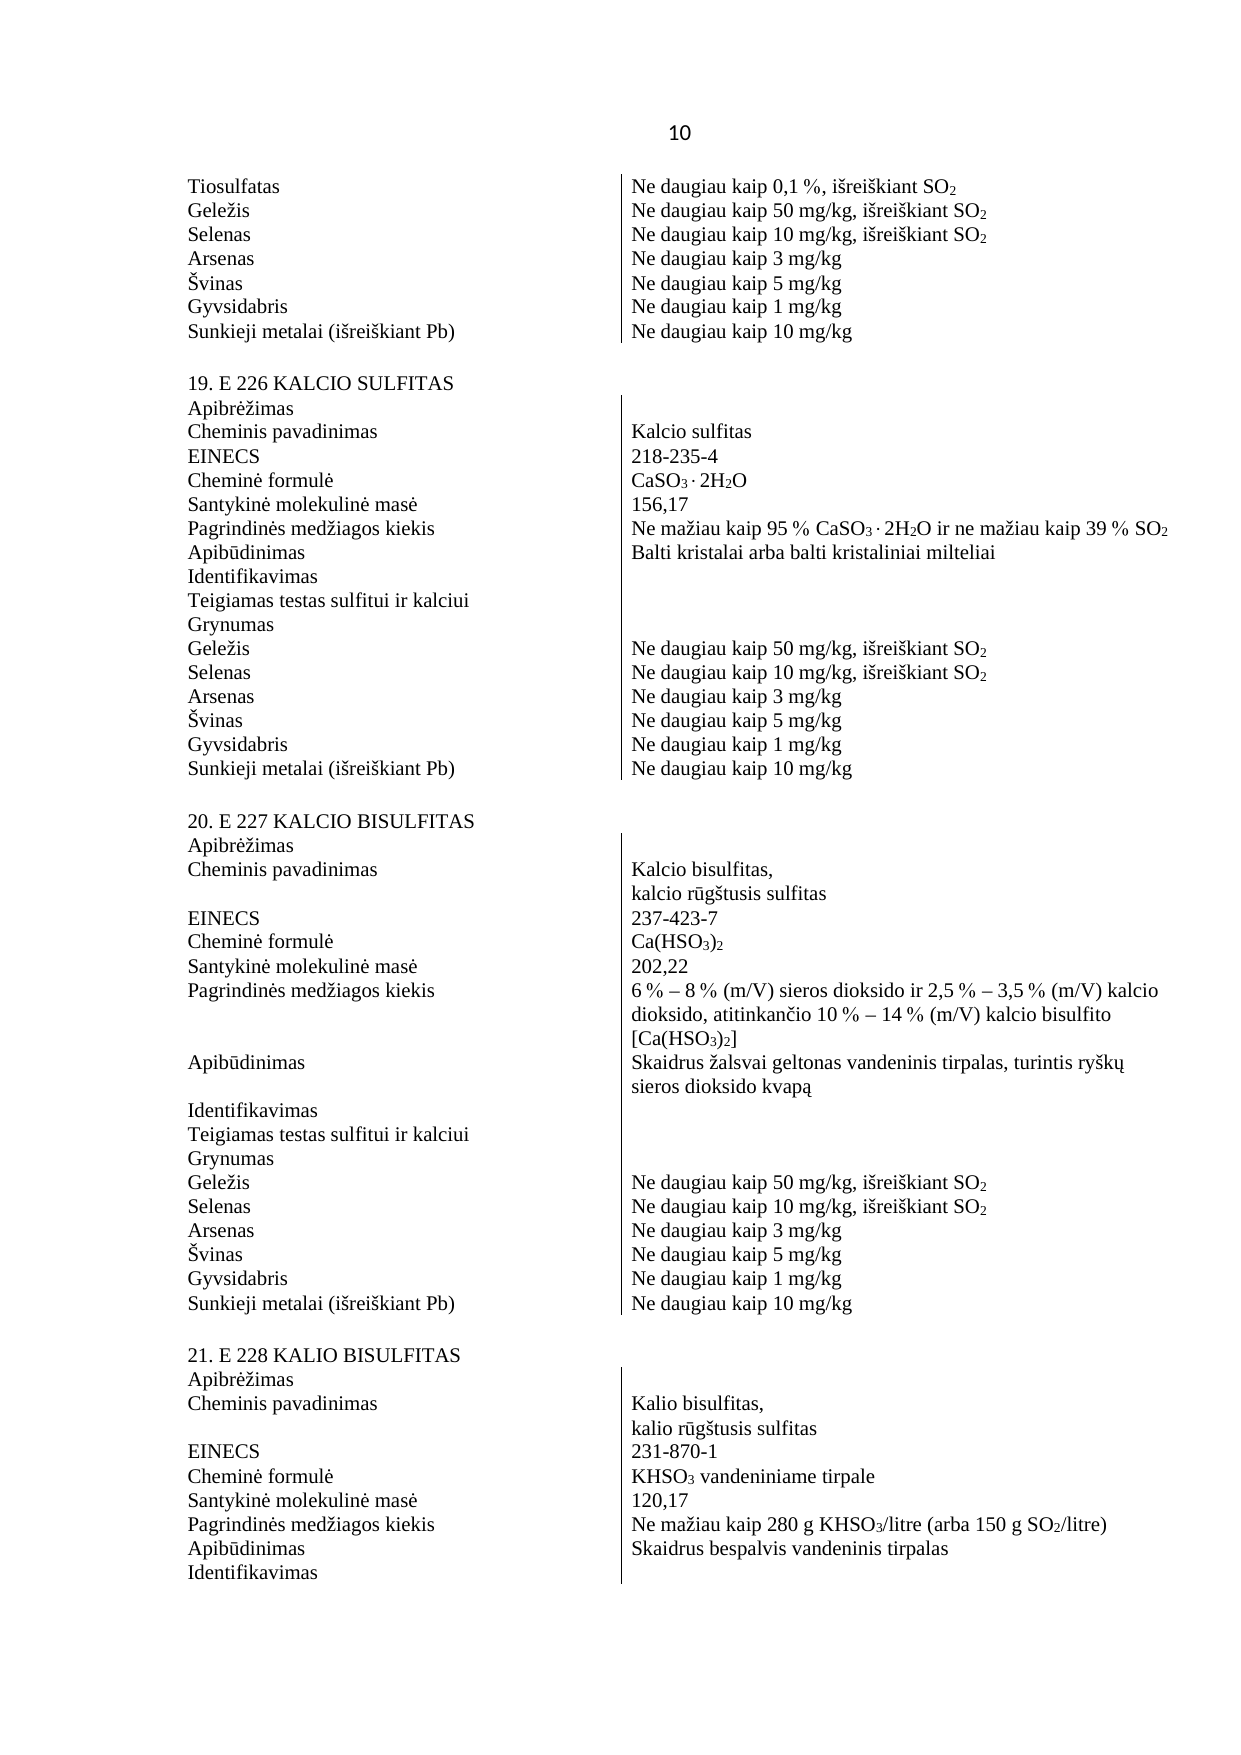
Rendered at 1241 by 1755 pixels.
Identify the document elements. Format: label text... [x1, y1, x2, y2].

table_cell 218-235-4 [622, 444, 1181, 468]
table_cell Gyvsidabris [177, 732, 621, 756]
table_cell Ne daugiau kaip 5 mg/kg [622, 270, 1181, 294]
table_cell Ne daugiau kaip 3 mg/kg [622, 246, 1181, 270]
table_cell Skaidrus bespalvis vandeninis tirpalas [622, 1536, 1181, 1560]
table_cell Geležis [177, 198, 621, 222]
table_cell Ne daugiau kaip 3 mg/kg [622, 1218, 1181, 1242]
table_cell Apibrėžimas [177, 395, 621, 419]
table_cell Gyvsidabris [177, 1266, 621, 1290]
table_cell EINECS [177, 1440, 621, 1463]
table_cell EINECS [177, 444, 621, 468]
table_cell Identifikavimas [177, 1098, 621, 1122]
table_cell Apibūdinimas [177, 1536, 621, 1560]
table_cell Balti kristalai arba balti kristaliniai milteliai [622, 540, 1181, 564]
table_cell Sunkieji metalai (išreiškiant Pb) [177, 756, 621, 780]
table_cell Ne daugiau kaip 10 mg/kg, išreiškiant SO2 [622, 222, 1181, 246]
table_cell Cheminė formulė [177, 468, 621, 492]
table_cell Identifikavimas [177, 564, 621, 588]
table_cell Ne daugiau kaip 10 mg/kg, išreiškiant SO2 [622, 660, 1181, 684]
table_cell Ne daugiau kaip 1 mg/kg [622, 295, 1181, 318]
table_cell Arsenas [177, 246, 621, 270]
table_cell Švinas [177, 270, 621, 294]
table_cell Santykinė molekulinė masė [177, 1488, 621, 1512]
table_cell Kalcio bisulfitas, kalcio rūgštusis sulfitas [622, 857, 1181, 905]
table_cell Ne mažiau kaip 280 g KHSO3/litre (arba 150 g SO2/litre) [622, 1512, 1181, 1536]
table_cell Cheminė formulė [177, 930, 621, 953]
table_cell Ne daugiau kaip 10 mg/kg, išreiškiant SO2 [622, 1194, 1181, 1218]
table_cell Apibūdinimas [177, 1050, 621, 1098]
table_cell Švinas [177, 1242, 621, 1266]
table_cell Ne daugiau kaip 10 mg/kg [622, 1290, 1181, 1314]
table_cell Gyvsidabris [177, 295, 621, 318]
table_cell Kalcio sulfitas [622, 420, 1181, 443]
table_cell 156,17 [622, 492, 1181, 516]
table_cell [622, 1367, 1181, 1391]
table_cell Arsenas [177, 684, 621, 708]
table_cell Ne daugiau kaip 1 mg/kg [622, 732, 1181, 756]
table_cell Apibūdinimas [177, 540, 621, 564]
table_cell Teigiamas testas sulfitui ir kalciui [177, 1122, 621, 1146]
table_cell Ne daugiau kaip 10 mg/kg [622, 756, 1181, 780]
table_cell Cheminis pavadinimas [177, 420, 621, 443]
table_cell Arsenas [177, 1218, 621, 1242]
table_cell Pagrindinės medžiagos kiekis [177, 1512, 621, 1536]
table_cell 6  – 8  (m/V) sieros dioksido ir 2,5  – 3,5  (m/V) kalcio dioksido, atitinkančio 10  – 14  (m/V) kalcio bisulfito [Ca(HSO3)2] [622, 978, 1181, 1050]
table_cell 202,22 [622, 954, 1181, 978]
table_cell CaSO32H2O [622, 468, 1181, 492]
table_cell Skaidrus žalsvai geltonas vandeninis tirpalas, turintis ryškų sieros dioksido kvapą [622, 1050, 1181, 1098]
table_cell Švinas [177, 708, 621, 732]
table_cell Kalio bisulfitas, kalio rūgštusis sulfitas [622, 1391, 1181, 1439]
table_cell [622, 588, 1181, 612]
table_cell Ne daugiau kaip 50 mg/kg, išreiškiant SO2 [622, 198, 1181, 222]
table_cell [622, 1098, 1181, 1122]
table_cell Ne daugiau kaip 1 mg/kg [622, 1266, 1181, 1290]
table_cell Selenas [177, 660, 621, 684]
table_cell Cheminis pavadinimas [177, 857, 621, 905]
table_cell Tiosulfatas [177, 174, 621, 198]
table_cell [622, 395, 1181, 419]
table_cell Ne daugiau kaip 0,1 , išreiškiant SO2 [622, 174, 1181, 198]
table_header 21. E 228 KALIO BISULFITAS [177, 1343, 1181, 1367]
table_cell Apibrėžimas [177, 1367, 621, 1391]
table_cell Selenas [177, 222, 621, 246]
table_header 20. E 227 KALCIO BISULFITAS [177, 809, 1181, 833]
table_cell Ca(HSO3)2 [622, 930, 1181, 953]
table_cell EINECS [177, 905, 621, 929]
table_cell Cheminė formulė [177, 1464, 621, 1488]
table_cell Teigiamas testas sulfitui ir kalciui [177, 588, 621, 612]
table_cell 231-870-1 [622, 1440, 1181, 1463]
table_cell Santykinė molekulinė masė [177, 492, 621, 516]
table_cell [622, 612, 1181, 636]
table_cell Ne daugiau kaip 50 mg/kg, išreiškiant SO2 [622, 636, 1181, 660]
table_cell Ne mažiau kaip 95  CaSO32H2O ir ne mažiau kaip 39  SO2 [622, 516, 1181, 540]
table_cell KHSO3 vandeniniame tirpale [622, 1464, 1181, 1488]
table_cell Selenas [177, 1194, 621, 1218]
table_cell Pagrindinės medžiagos kiekis [177, 978, 621, 1050]
table_cell 237-423-7 [622, 905, 1181, 929]
table_cell Santykinė molekulinė masė [177, 954, 621, 978]
table_cell Geležis [177, 636, 621, 660]
table_cell Ne daugiau kaip 3 mg/kg [622, 684, 1181, 708]
table_cell Cheminis pavadinimas [177, 1391, 621, 1439]
table_cell Sunkieji metalai (išreiškiant Pb) [177, 1290, 621, 1314]
table_cell [622, 1560, 1181, 1584]
table_cell Ne daugiau kaip 50 mg/kg, išreiškiant SO2 [622, 1170, 1181, 1194]
table_cell [622, 1146, 1181, 1170]
table_cell Geležis [177, 1170, 621, 1194]
table_cell [622, 1122, 1181, 1146]
table_cell Grynumas [177, 1146, 621, 1170]
table_cell Pagrindinės medžiagos kiekis [177, 516, 621, 540]
table_cell Ne daugiau kaip 5 mg/kg [622, 708, 1181, 732]
table_cell [622, 833, 1181, 857]
table_cell Grynumas [177, 612, 621, 636]
table_header 19. E 226 KALCIO SULFITAS [177, 371, 1181, 395]
table_cell [622, 564, 1181, 588]
table_cell Identifikavimas [177, 1560, 621, 1584]
table_cell Sunkieji metalai (išreiškiant Pb) [177, 319, 621, 343]
table_cell Ne daugiau kaip 10 mg/kg [622, 319, 1181, 343]
table_cell Apibrėžimas [177, 833, 621, 857]
table_cell 120,17 [622, 1488, 1181, 1512]
table_cell Ne daugiau kaip 5 mg/kg [622, 1242, 1181, 1266]
